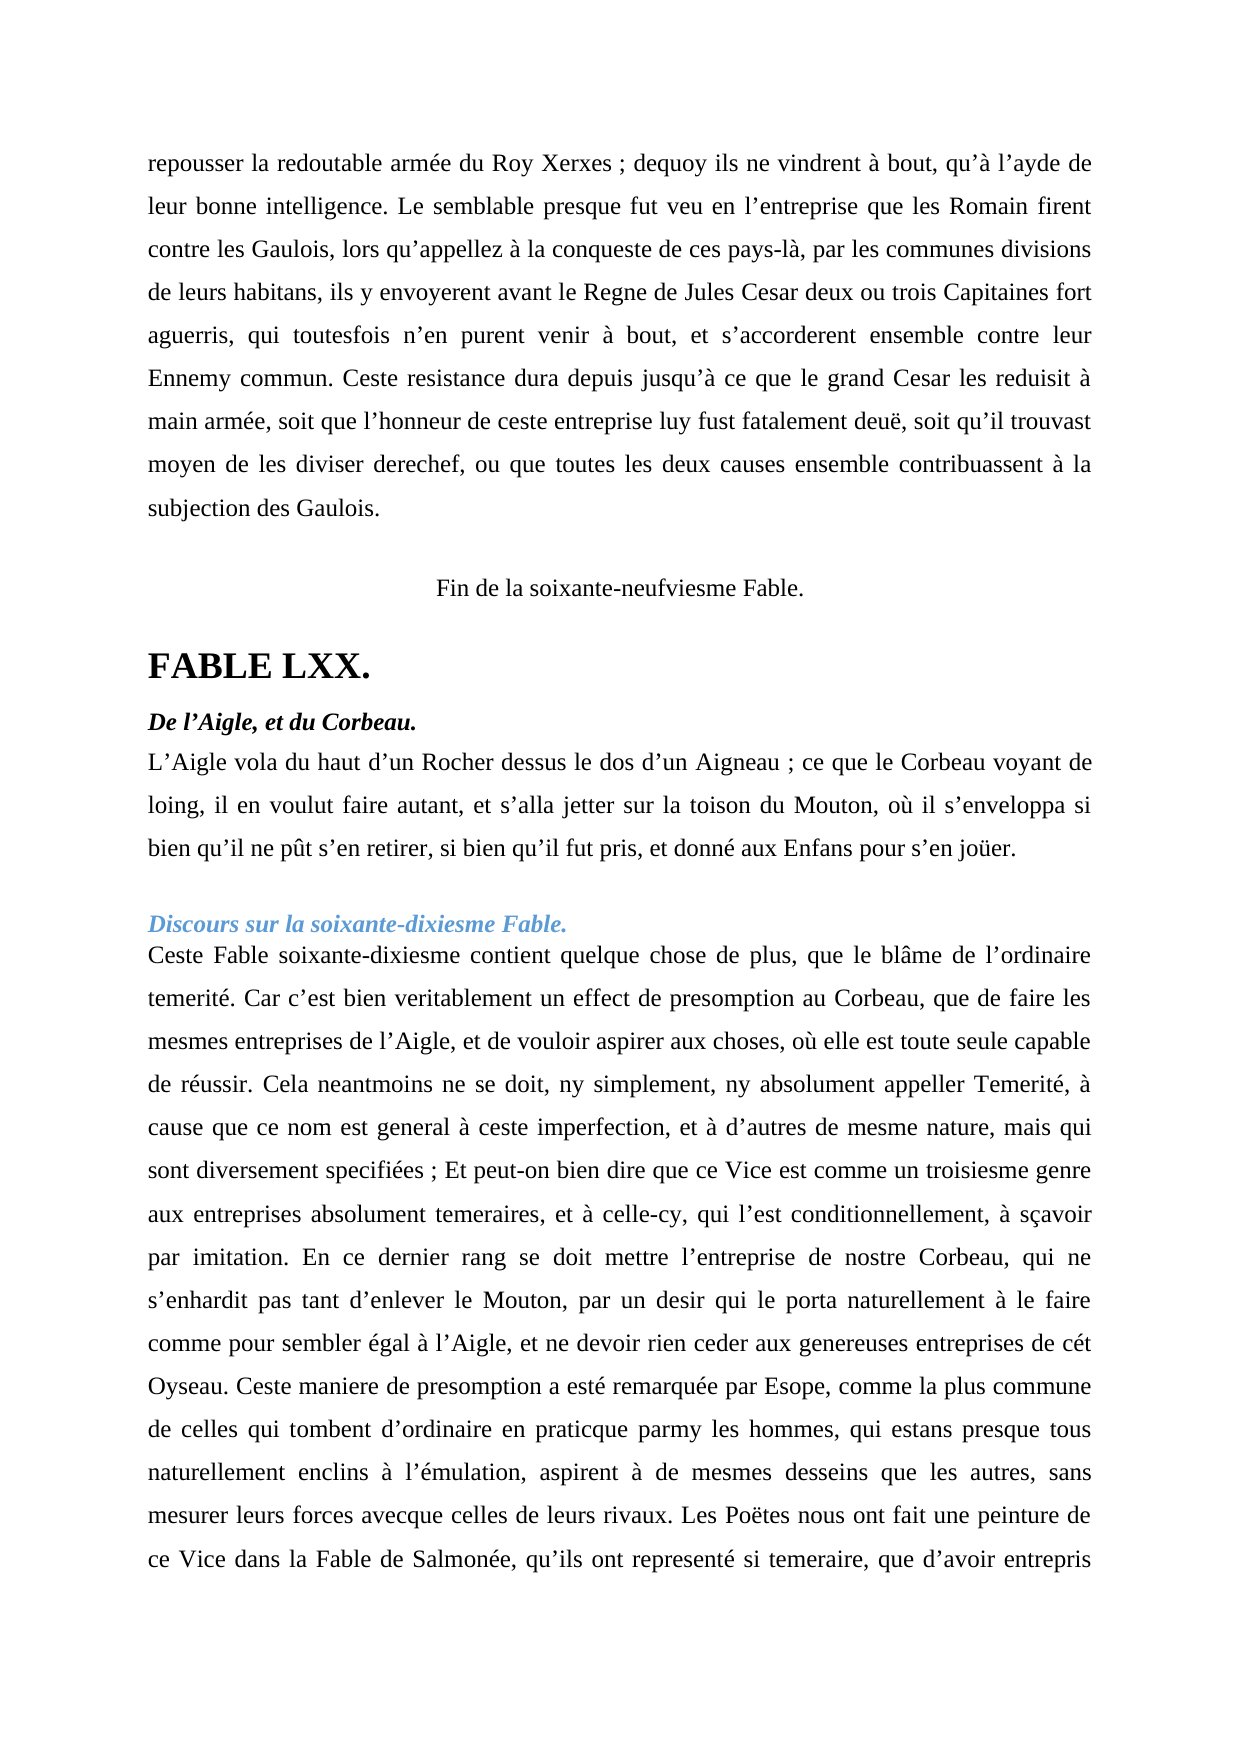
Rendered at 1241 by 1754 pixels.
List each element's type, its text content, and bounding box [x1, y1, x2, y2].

text L’Aigle vola du haut d’un Rocher dessus le dos d’un Aigneau ; ce que le Corbeau voyant de loing, il en voulut faire autant, et s’alla jetter sur la toison du Mouton, où il s’enveloppa si bien qu’il ne pût s’en retirer, si bien qu’il fut pris, et donné aux Enfans pour s’en joüer. [148, 747, 1093, 862]
text repousser la redoutable armée du Roy Xerxes ; dequoy ils ne vindrent à bout, qu’à l’ayde de leur bonne intelligence. Le semblable presque fut veu en l’entreprise que les Romain firent contre les Gaulois, lors qu’appellez à la conqueste de ces pays-là, par les communes divisions de leurs habitans, ils y envoyerent avant le Regne de Jules Cesar deux ou trois Capitaines fort aguerris, qui toutesfois n’en purent venir à bout, et s’accorderent ensemble contre leur Ennemy commun. Ceste resistance dura depuis jusqu’à ce que le grand Cesar les reduisit à main armée, soit que l’honneur de ceste entreprise luy fust fatalement deuë, soit qu’il trouvast moyen de les diviser derechef, ou que toutes les deux causes ensemble contribuassent à la subjection des Gaulois. [148, 148, 1093, 521]
subtitle FABLE LXX. [148, 643, 1093, 687]
text Fin de la soixante-neufviesme Fable. [148, 573, 1093, 602]
subtitle Discours sur la soixante-dixiesme Fable. [148, 909, 1093, 938]
text Ceste Fable soixante-dixiesme contient quelque chose de plus, que le blâme de l’ordinaire temerité. Car c’est bien veritablement un effect de presomption au Corbeau, que de faire les mesmes entreprises de l’Aigle, et de vouloir aspirer aux choses, où elle est toute seule capable de réussir. Cela neantmoins ne se doit, ny simplement, ny absolument appeller Temerité, à cause que ce nom est general à ceste imperfection, et à d’autres de mesme nature, mais qui sont diversement specifiées ; Et peut-on bien dire que ce Vice est comme un troisiesme genre aux entreprises absolument temeraires, et à celle-cy, qui l’est conditionnellement, à sçavoir par imitation. En ce dernier rang se doit mettre l’entreprise de nostre Corbeau, qui ne s’enhardit pas tant d’enlever le Mouton, par un desir qui le porta naturellement à le faire comme pour sembler égal à l’Aigle, et ne devoir rien ceder aux genereuses entreprises de cét Oyseau. Ceste maniere de presomption a esté remarquée par Esope, comme la plus commune de celles qui tombent d’ordinaire en praticque parmy les hommes, qui estans presque tous naturellement enclins à l’émulation, aspirent à de mesmes desseins que les autres, sans mesurer leurs forces avecque celles de leurs rivaux. Les Poëtes nous ont fait une peinture de ce Vice dans la Fable de Salmonée, qu’ils ont representé si temeraire, que d’avoir entrepris [148, 940, 1093, 1572]
text De l’Aigle, et du Corbeau. [148, 707, 1093, 736]
